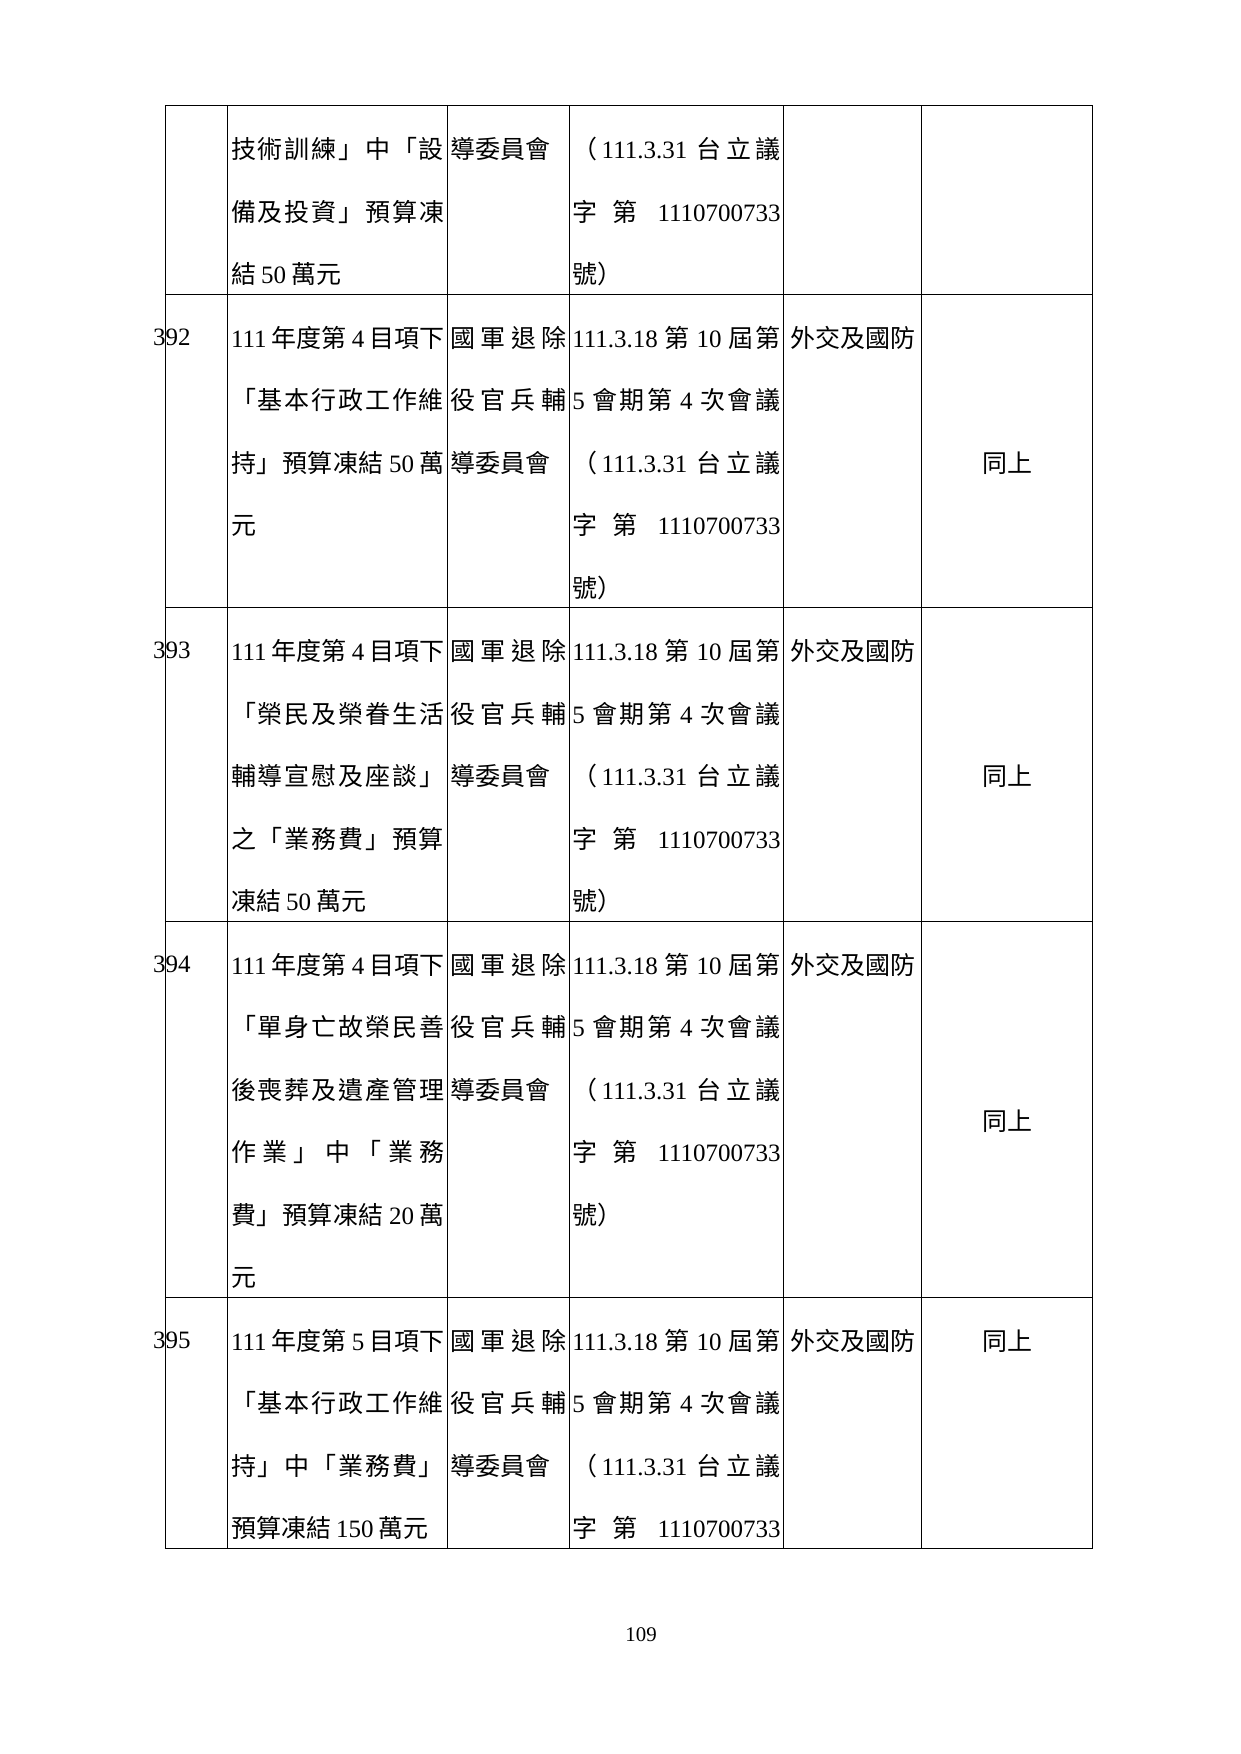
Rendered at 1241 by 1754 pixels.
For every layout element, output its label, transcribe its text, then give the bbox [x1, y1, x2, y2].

table_cell 國軍退除役官兵輔導委員會 [448, 295, 569, 607]
table_cell [168, 1333, 174, 1340]
table_cell 111年度第5目項下「基本行政工作維持」中「業務費」預算凍結150萬元 [228, 1298, 447, 1548]
table_cell [922, 106, 1092, 294]
table_cell 111.3.18第10屆第5會期第4次會議（111.3.31台立議字第1110700733號） [570, 922, 783, 1297]
table_cell [784, 106, 921, 294]
table_cell 外交及國防 [784, 295, 921, 607]
table_cell 111年度第4目項下「基本行政工作維持」預算凍結50萬元 [228, 295, 447, 607]
table_cell 111.3.18第10屆第5會期第4次會議（111.3.31台立議字第1110700733號） [570, 608, 783, 921]
table_cell （111.3.31台立議字第1110700733號） [570, 106, 783, 294]
table_cell [166, 106, 227, 294]
table_cell 111年度第4目項下「榮民及榮眷生活輔導宣慰及座談」之「業務費」預算凍結50萬元 [228, 608, 447, 921]
table_cell 技術訓練」中「設備及投資」預算凍結50萬元 [228, 106, 447, 294]
table_cell [166, 1298, 227, 1548]
table_cell 導委員會 [448, 106, 569, 294]
table_cell [166, 295, 227, 607]
table_cell [166, 650, 174, 657]
table_cell 國軍退除役官兵輔導委員會 [448, 922, 569, 1297]
table_cell [168, 643, 174, 650]
table_cell [168, 957, 174, 964]
table_cell 111.3.18第10屆第5會期第4次會議（111.3.31台立議字第1110700733 [570, 1298, 783, 1548]
table_cell 同上 [922, 295, 1092, 607]
table_cell 同上 [922, 608, 1092, 921]
table_cell [166, 337, 174, 344]
table_cell 同上 [922, 922, 1092, 1297]
table_cell [166, 608, 227, 921]
table_cell [166, 1340, 174, 1347]
table_cell 111年度第4目項下「單身亡故榮民善後喪葬及遺產管理作業」中「業務費」預算凍結20萬元 [228, 922, 447, 1297]
table_cell 外交及國防 [784, 608, 921, 921]
table_cell [168, 330, 174, 337]
table_cell 111.3.18第10屆第5會期第4次會議（111.3.31台立議字第1110700733號） [570, 295, 783, 607]
table_cell 國軍退除役官兵輔導委員會 [448, 608, 569, 921]
table_cell 外交及國防 [784, 1298, 921, 1548]
table_cell 國軍退除役官兵輔導委員會 [448, 1298, 569, 1548]
table_cell 同上 [922, 1298, 1092, 1548]
table_cell [166, 964, 174, 971]
table_cell 外交及國防 [784, 922, 921, 1297]
table_cell [166, 922, 227, 1297]
